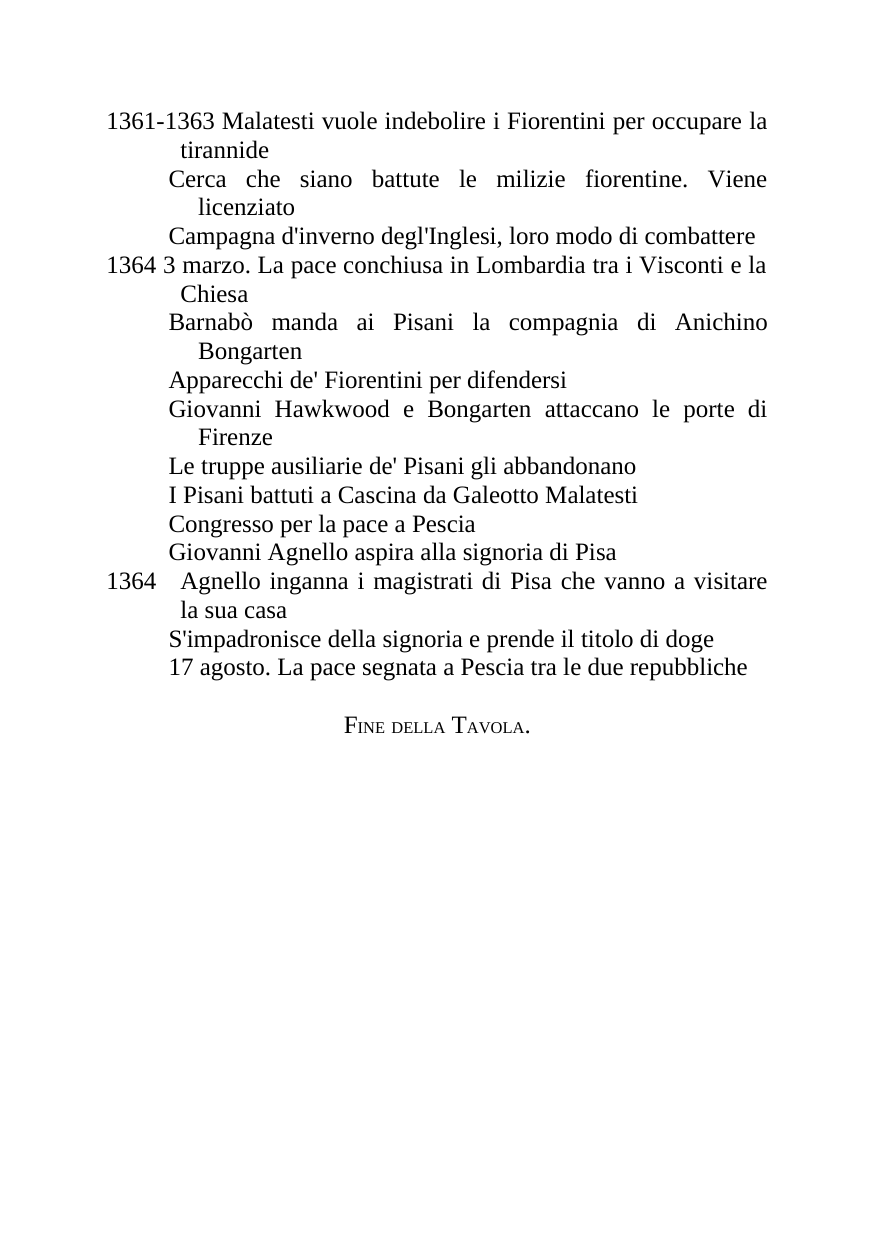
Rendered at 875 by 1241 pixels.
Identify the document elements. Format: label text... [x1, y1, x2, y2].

text Le truppe ausiliarie de' Pisani gli abbandonano [168, 451, 768, 480]
text Campagna d'inverno degl'Inglesi, loro modo di combattere [168, 221, 768, 250]
text Giovanni Hawkwood e Bongarten attaccano le porte di Firenze [168, 394, 768, 451]
text 1364 Agnello inganna i magistrati di Pisa che vanno a visitare la sua casa [106, 566, 768, 624]
text Fine della Tavola. [106, 710, 768, 739]
text Congresso per la pace a Pescia [168, 509, 768, 537]
text Cerca che siano battute le milizie fiorentine. Viene licenziato [168, 164, 768, 221]
text Giovanni Agnello aspira alla signoria di Pisa [168, 537, 768, 566]
text I Pisani battuti a Cascina da Galeotto Malatesti [168, 480, 768, 509]
text S'impadronisce della signoria e prende il titolo di doge [168, 624, 768, 652]
text 1364 3 marzo. La pace conchiusa in Lombardia tra i Visconti e la Chiesa [106, 250, 768, 307]
text Apparecchi de' Fiorentini per difendersi [168, 365, 768, 394]
text 17 agosto. La pace segnata a Pescia tra le due repubbliche [168, 652, 768, 681]
text Barnabò manda ai Pisani la compagnia di Anichino Bongarten [168, 307, 768, 365]
text 1361-1363 Malatesti vuole indebolire i Fiorentini per occupare la tirannide [106, 106, 768, 164]
